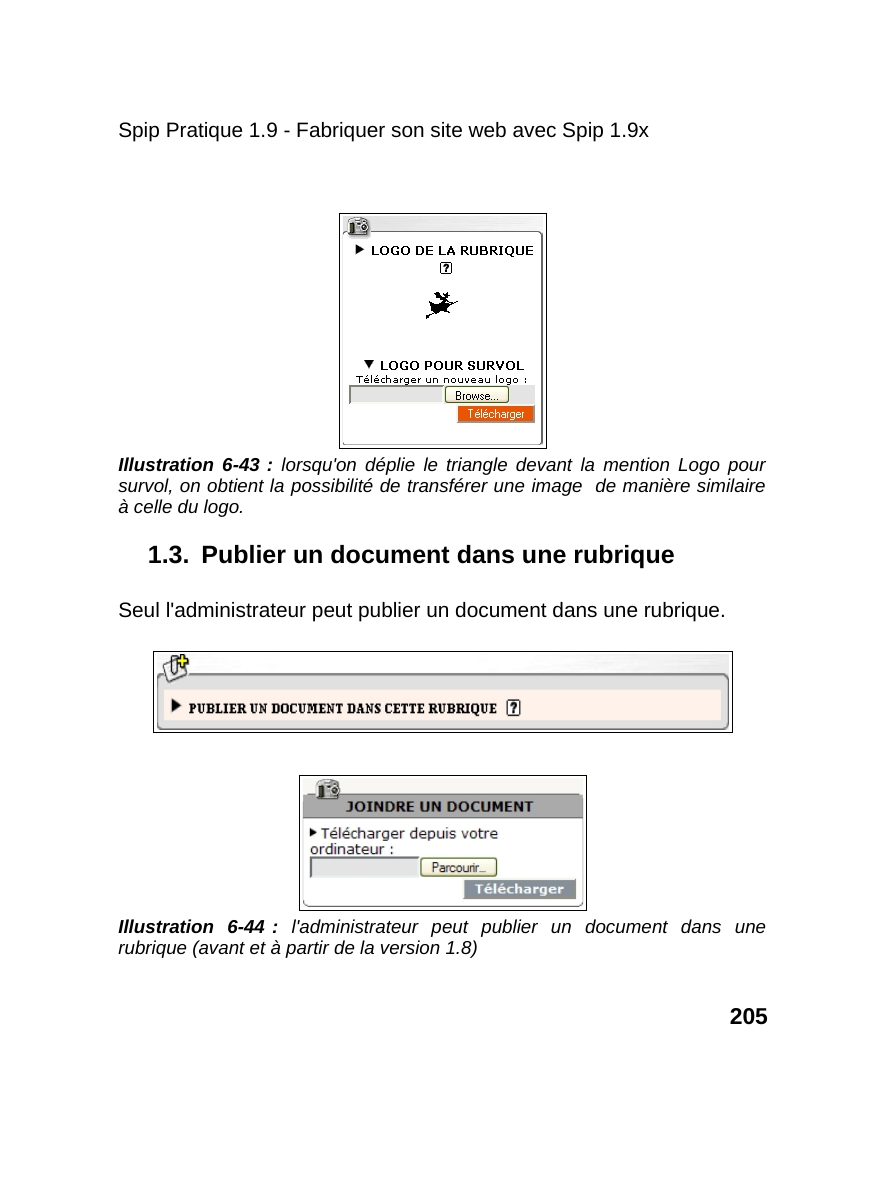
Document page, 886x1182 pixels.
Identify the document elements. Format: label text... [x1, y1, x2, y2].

picture [342, 216, 543, 445]
picture [157, 654, 729, 730]
picture [302, 778, 584, 907]
text [300, 776, 586, 910]
text Illustration 6-44 : l'administrateur peut publier un document dans une rubrique (avant et à partir de la version 1.8) [118, 907, 768, 959]
text [340, 214, 546, 448]
list Publier un document dans une rubrique [148, 541, 768, 569]
text Seul l'administrateur peut publier un document dans une rubrique. [118, 598, 768, 621]
text Illustration 6-43 : lorsqu'on déplie le triangle devant la mention Logo pour survol, on obtient la possibilité de transférer une image de manière similaire à celle du logo. [118, 445, 768, 518]
